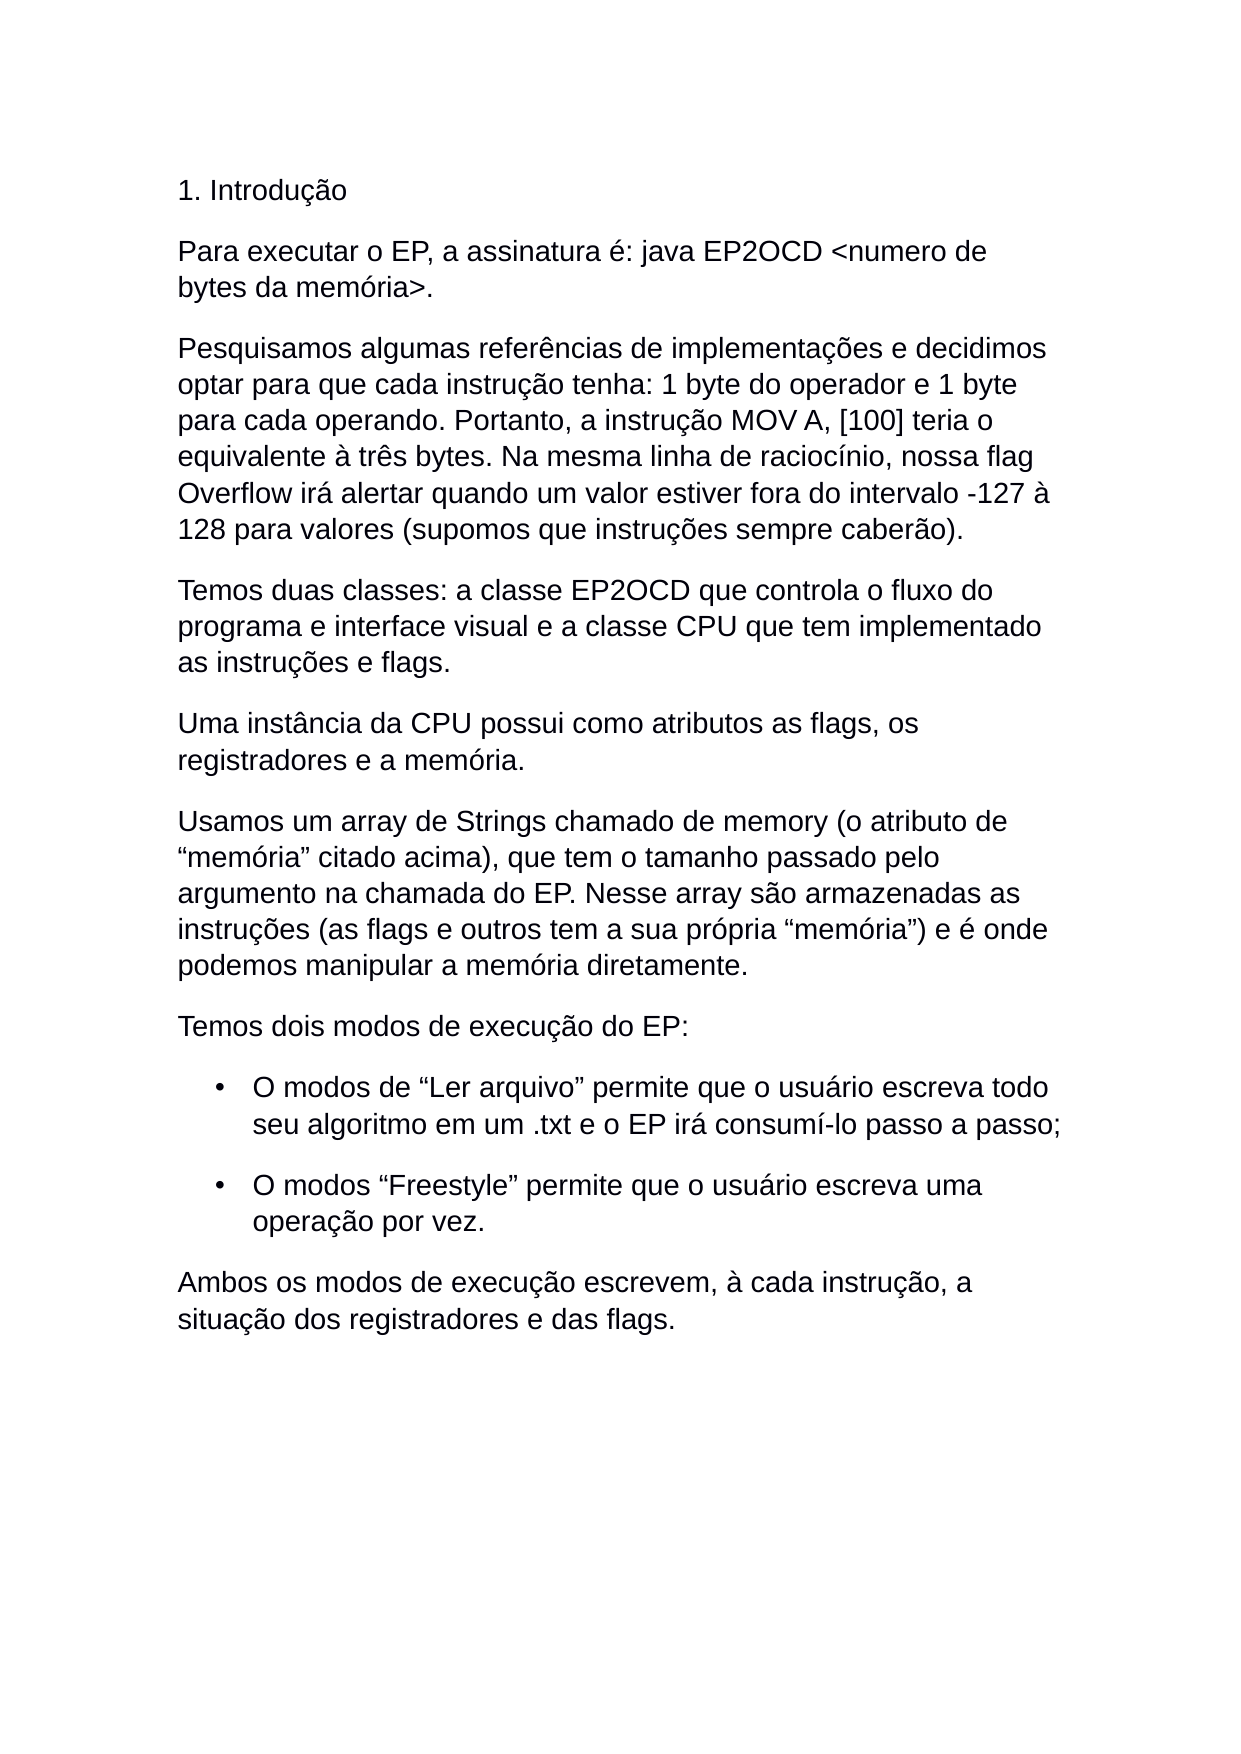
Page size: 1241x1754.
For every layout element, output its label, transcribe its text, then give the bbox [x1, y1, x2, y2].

subtitle 1. Introdução [177, 173, 1063, 206]
subtitle Ambos os modos de execução escrevem, à cada instrução, a situação dos registradores e das flags. [177, 1266, 1063, 1335]
subtitle Usamos um array de Strings chamado de memory (o atributo de “memória” citado acima), que tem o tamanho passado pelo argumento na chamada do EP. Nesse array são armazenadas as instruções (as flags e outros tem a sua própria “memória”) e é onde podemos manipular a memória diretamente. [177, 804, 1063, 982]
subtitle O modos “Freestyle” permite que o usuário escreva uma operação por vez. [215, 1168, 1063, 1238]
subtitle Temos dois modos de execução do EP: [177, 1009, 1063, 1043]
subtitle Temos duas classes: a classe EP2OCD que controla o fluxo do programa e interface visual e a classe CPU que tem implementado as instruções e flags. [177, 573, 1063, 679]
subtitle Para executar o EP, a assinatura é: java EP2OCD <numero de bytes da memória>. [177, 234, 1063, 303]
subtitle O modos de “Ler arquivo” permite que o usuário escreva todo seu algoritmo em um .txt e o EP irá consumí-lo passo a passo; [215, 1071, 1063, 1140]
subtitle Uma instância da CPU possui como atributos as flags, os registradores e a memória. [177, 706, 1063, 776]
subtitle Pesquisamos algumas referências de implementações e decidimos optar para que cada instrução tenha: 1 byte do operador e 1 byte para cada operando. Portanto, a instrução MOV A, [100] teria o equivalente à três bytes. Na mesma linha de raciocínio, nossa flag Overflow irá alertar quando um valor estiver fora do intervalo -127 à 128 para valores (supomos que instruções sempre caberão). [177, 331, 1063, 545]
